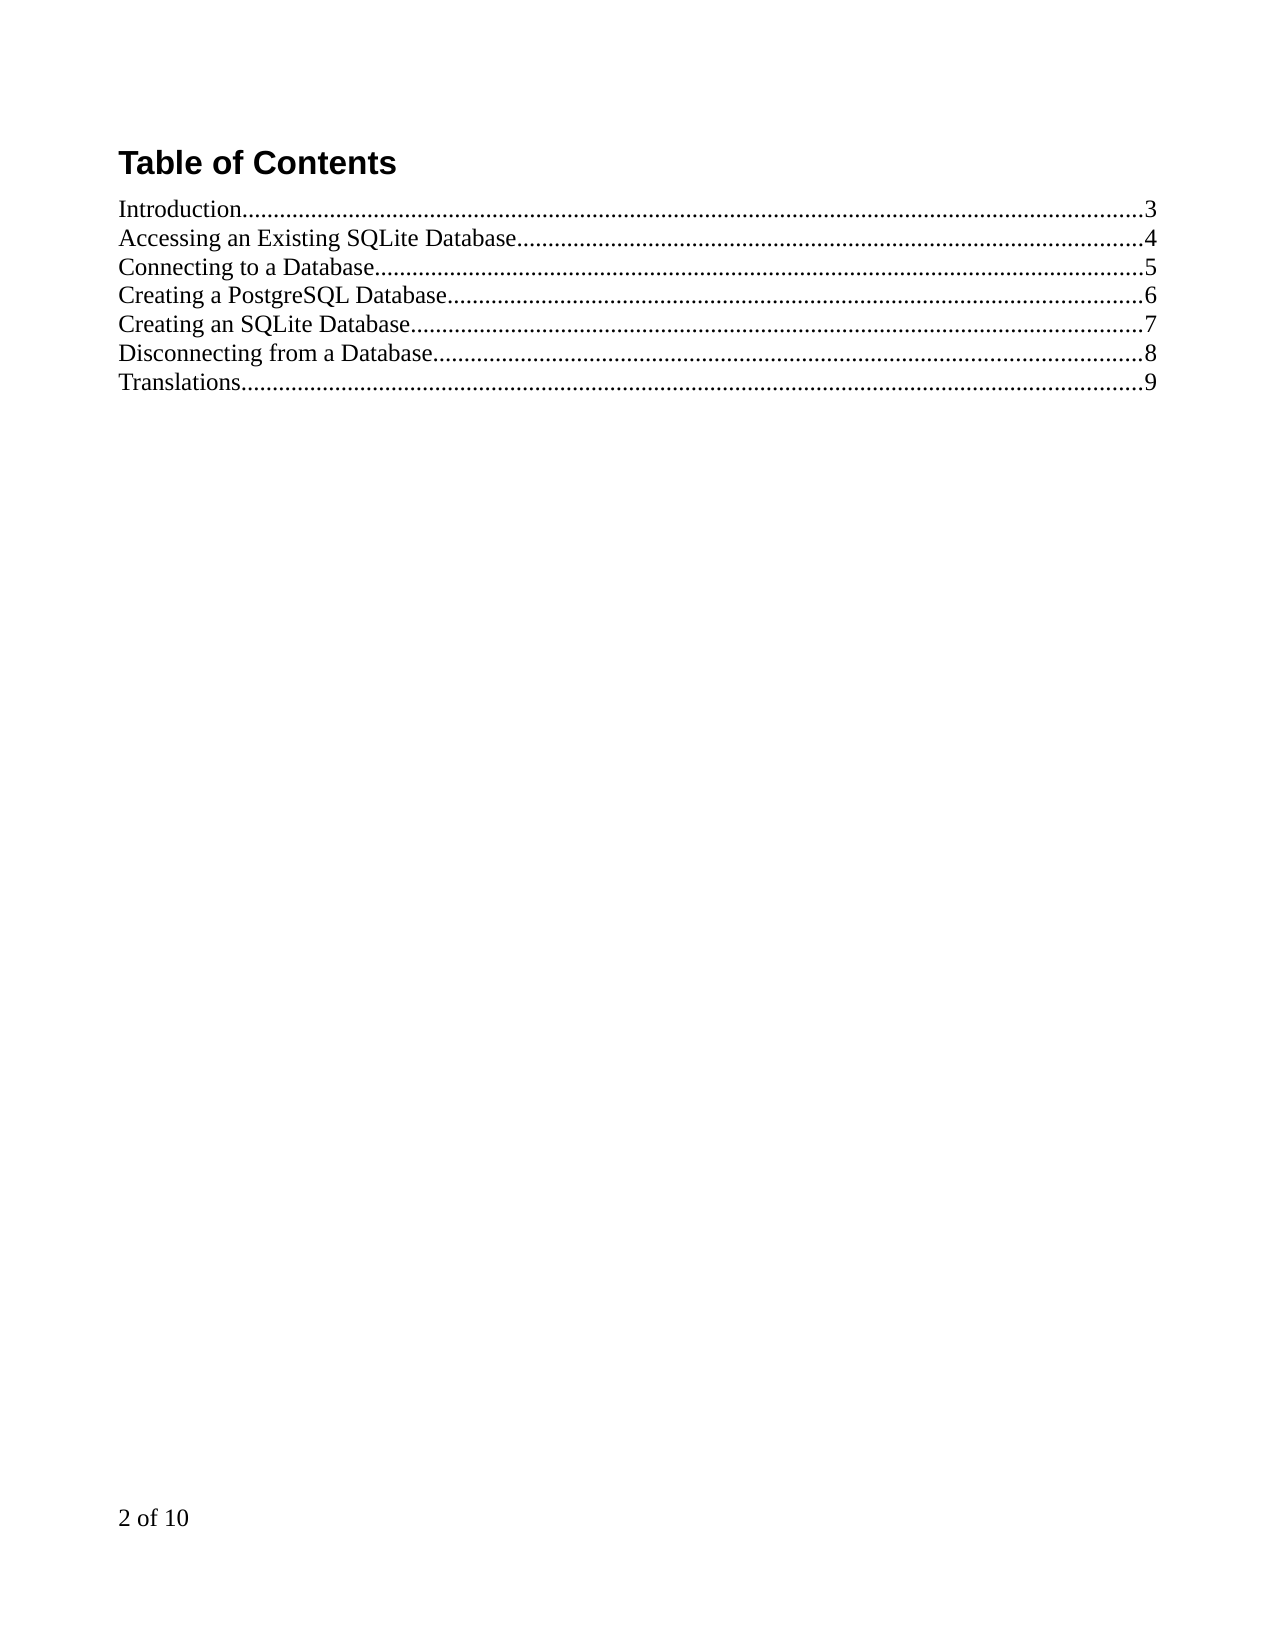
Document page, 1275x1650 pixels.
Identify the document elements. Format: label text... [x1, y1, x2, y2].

text Connecting to a Database 5 [118, 252, 1157, 280]
subtitle Table of Contents [118, 143, 1157, 182]
text Disconnecting from a Database 8 [118, 338, 1157, 367]
text Creating a PostgreSQL Database 6 [118, 280, 1157, 309]
text Translations 9 [118, 367, 1157, 395]
text Accessing an Existing SQLite Database 4 [118, 223, 1157, 252]
text Introduction 3 [118, 194, 1157, 223]
text Creating an SQLite Database 7 [118, 309, 1157, 338]
